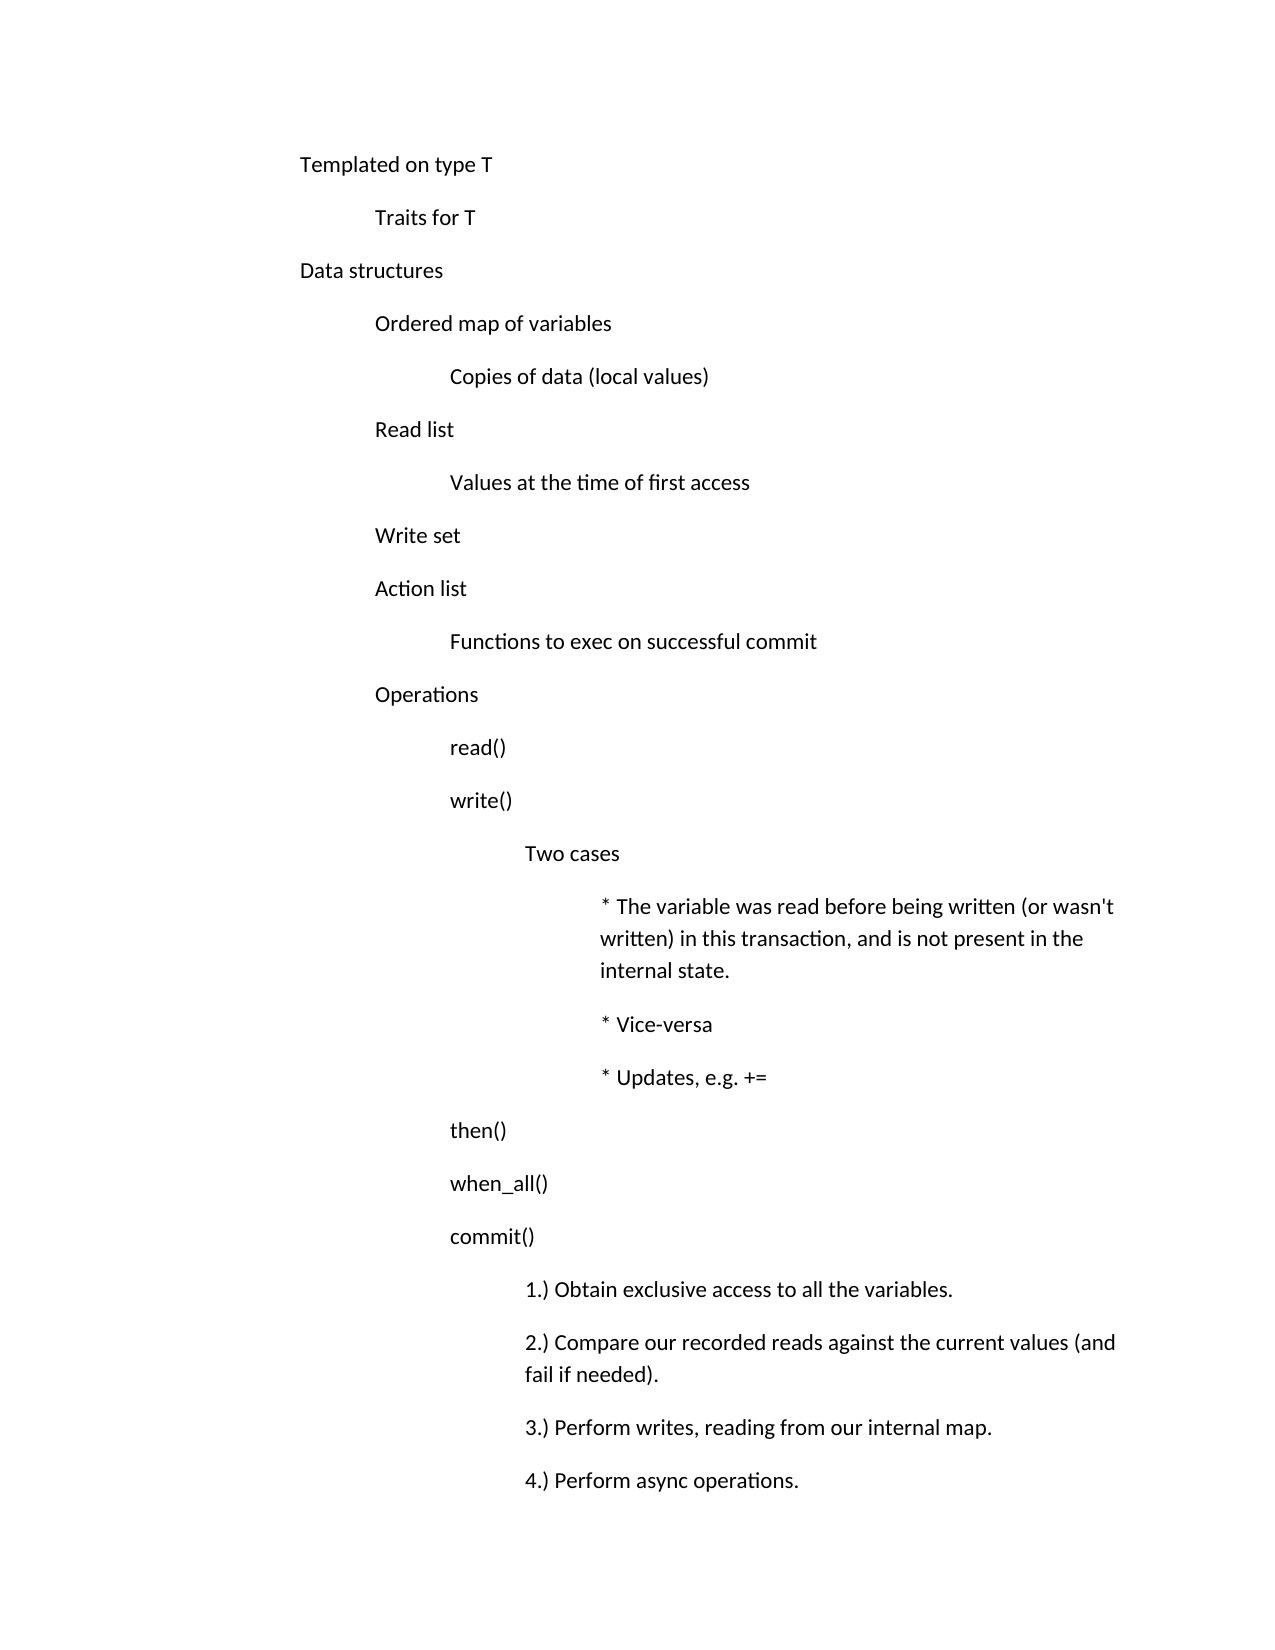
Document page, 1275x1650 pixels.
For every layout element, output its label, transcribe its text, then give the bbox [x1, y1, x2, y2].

text Values at the time of first access [150, 468, 1125, 496]
text Write set [150, 521, 1125, 549]
text Copies of data (local values) [150, 362, 1125, 390]
text read() [150, 733, 1125, 761]
text Traits for T [150, 203, 1125, 231]
text * Vice-versa [600, 1010, 1125, 1038]
text 1.) Obtain exclusive access to all the variables. [525, 1275, 1125, 1303]
text then() [150, 1116, 1125, 1144]
text Operations [150, 680, 1125, 708]
text Read list [150, 415, 1125, 443]
text * The variable was read before being written (or wasn't written) in this transaction, and is not present in the internal state. [600, 892, 1125, 985]
text * Updates, e.g. += [600, 1063, 1125, 1091]
text 2.) Compare our recorded reads against the current values (and fail if needed). [525, 1328, 1125, 1388]
text when_all() [150, 1169, 1125, 1197]
text Templated on type T [150, 150, 1125, 178]
text Data structures [150, 256, 1125, 284]
text Functions to exec on successful commit [150, 627, 1125, 655]
text Ordered map of variables [150, 309, 1125, 337]
text commit() [150, 1222, 1125, 1250]
text 3.) Perform writes, reading from our internal map. [525, 1413, 1125, 1441]
text 4.) Perform async operations. [525, 1466, 1125, 1494]
text write() [150, 786, 1125, 814]
text Action list [150, 574, 1125, 602]
text Two cases [450, 839, 1125, 867]
